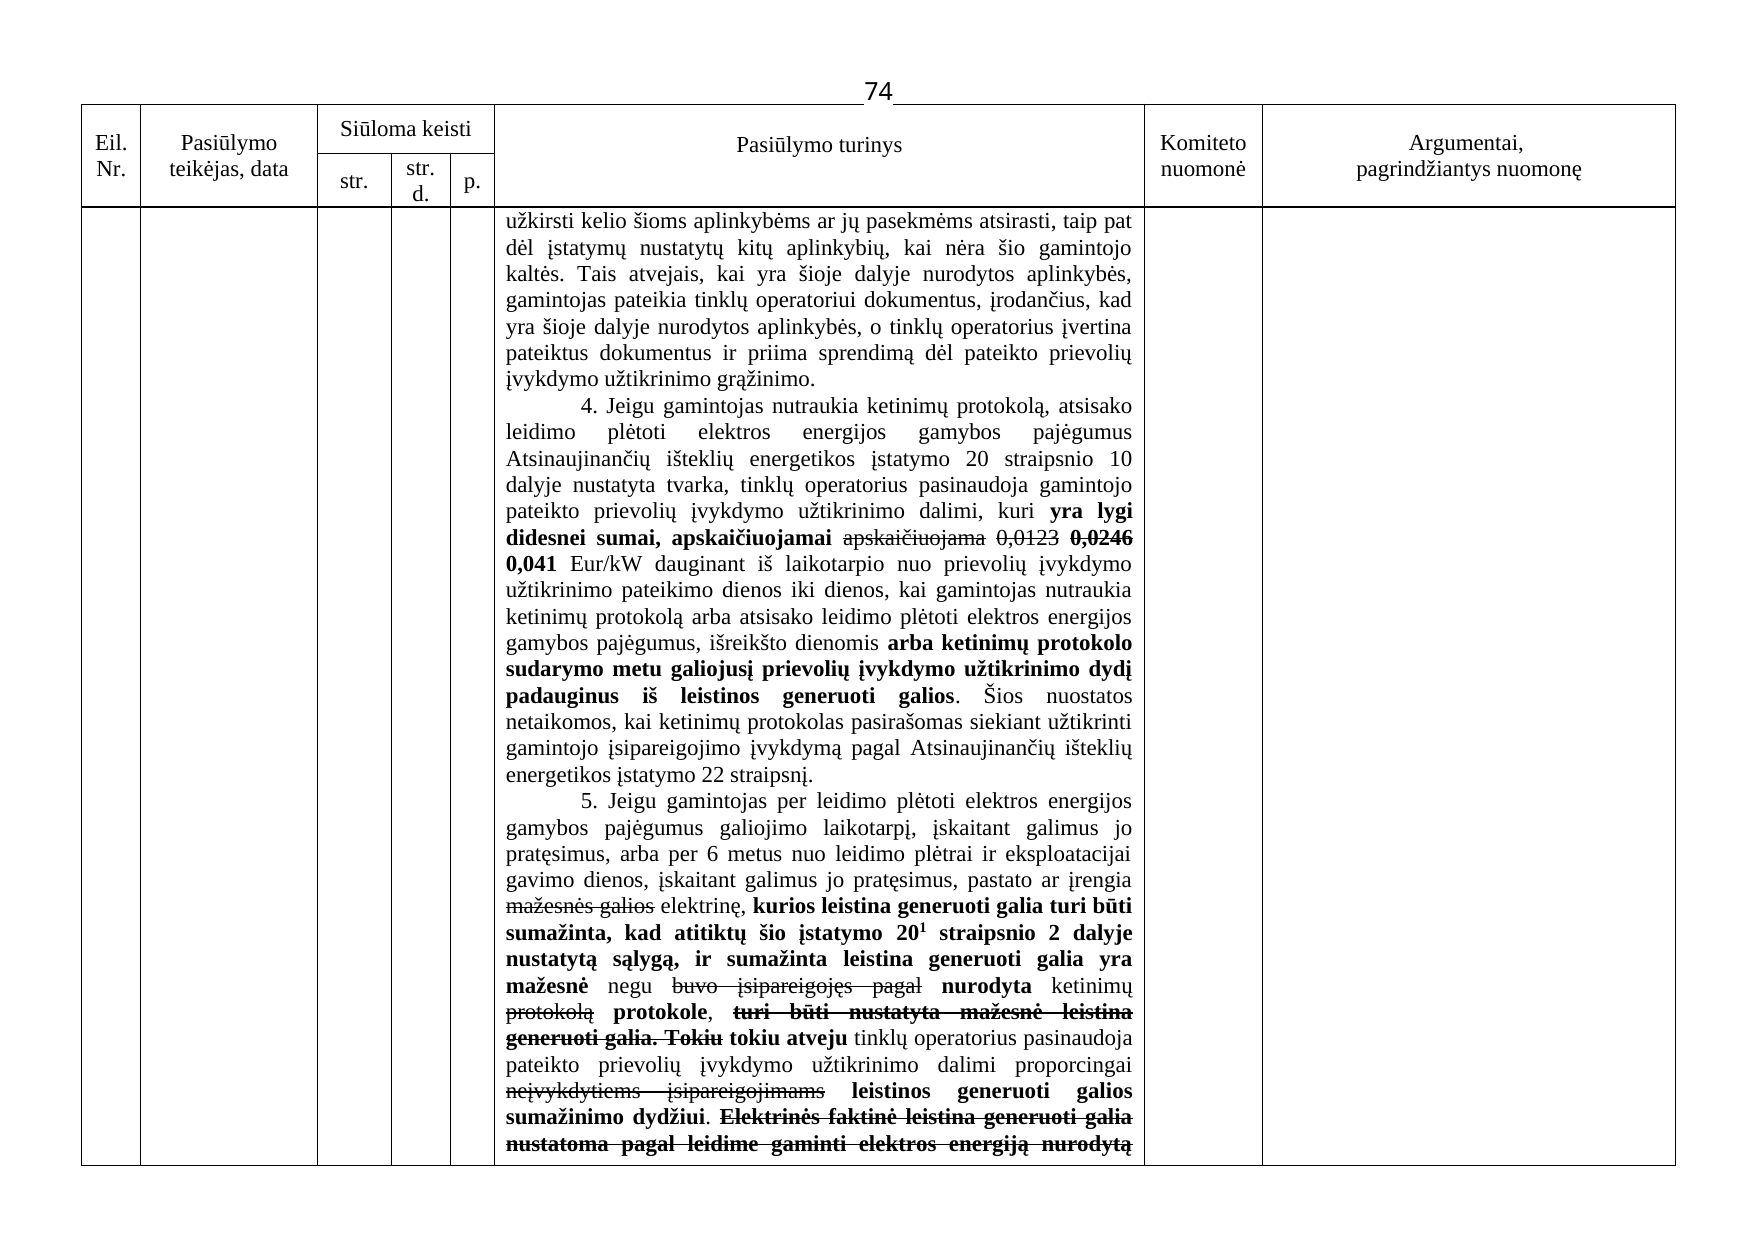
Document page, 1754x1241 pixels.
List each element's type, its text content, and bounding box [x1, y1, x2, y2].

table_header Pasiūlymo teikėjas, data [141, 105, 317, 206]
table_cell str. [318, 154, 391, 206]
table_header Siūloma keisti [318, 105, 494, 153]
table_cell [318, 208, 391, 1165]
table_cell [451, 208, 494, 1165]
table_cell [392, 208, 450, 1165]
table_header Pasiūlymo turinys [495, 105, 1144, 206]
table_header Eil. Nr. [82, 105, 140, 206]
table_cell užkirsti kelio šioms aplinkybėms ar jų pasekmėms atsirasti, taip pat dėl įstatymų nustatytų kitų aplinkybių, kai nėra šio gamintojo kaltės. Tais atvejais, kai yra šioje dalyje nurodytos aplinkybės, gamintojas pateikia tinklų operatoriui dokumentus, įrodančius, kad yra šioje dalyje nurodytos aplinkybės, o tinklų operatorius įvertina pateiktus dokumentus ir priima sprendimą dėl pateikto prievolių įvykdymo užtikrinimo grąžinimo. 4. Jeigu gamintojas nutraukia ketinimų protokolą, atsisako leidimo plėtoti elektros energijos gamybos pajėgumus Atsinaujinančių išteklių energetikos įstatymo 20 straipsnio 10 dalyje nustatyta tvarka, tinklų operatorius pasinaudoja gamintojo pateikto prievolių įvykdymo užtikrinimo dalimi, kuri yra lygi didesnei sumai, apskaičiuojamai apskaičiuojama 0,0123 0,0246 0,041 Eur/kW dauginant iš laikotarpio nuo prievolių įvykdymo užtikrinimo pateikimo dienos iki dienos, kai gamintojas nutraukia ketinimų protokolą arba atsisako leidimo plėtoti elektros energijos gamybos pajėgumus, išreikšto dienomis arba ketinimų protokolo sudarymo metu galiojusį prievolių įvykdymo užtikrinimo dydį padauginus iš leistinos generuoti galios. Šios nuostatos netaikomos, kai ketinimų protokolas pasirašomas siekiant užtikrinti gamintojo įsipareigojimo įvykdymą pagal Atsinaujinančių išteklių energetikos įstatymo 22 straipsnį. 5. Jeigu gamintojas per leidimo plėtoti elektros energijos gamybos pajėgumus galiojimo laikotarpį, įskaitant galimus jo pratęsimus, arba per 6 metus nuo leidimo plėtrai ir eksploatacijai gavimo dienos, įskaitant galimus jo pratęsimus, pastato ar įrengia mažesnės galios elektrinę, kurios leistina generuoti galia turi būti sumažinta, kad atitiktų šio įstatymo 201 straipsnio 2 dalyje nustatytą sąlygą, ir sumažinta leistina generuoti galia yra mažesnė negu buvo įsipareigojęs pagal nurodyta ketinimų protokolą protokole, turi būti nustatyta mažesnė leistina generuoti galia. Tokiu tokiu atveju tinklų operatorius pasinaudoja pateikto prievolių įvykdymo užtikrinimo dalimi proporcingai neįvykdytiems įsipareigojimams leistinos generuoti galios sumažinimo dydžiui. Elektrinės faktinė leistina generuoti galia nustatoma pagal leidime gaminti elektros energiją nurodytą [495, 208, 1144, 1165]
table_cell str. d. [392, 154, 450, 206]
table_cell [1145, 208, 1262, 1165]
table_cell p. [451, 154, 494, 206]
table_header Argumentai, pagrindžiantys nuomonę [1263, 105, 1675, 206]
table_cell [1263, 208, 1675, 1165]
table_header Komiteto nuomonė [1145, 105, 1262, 206]
table_cell [141, 208, 317, 1165]
table_cell [82, 208, 140, 1165]
